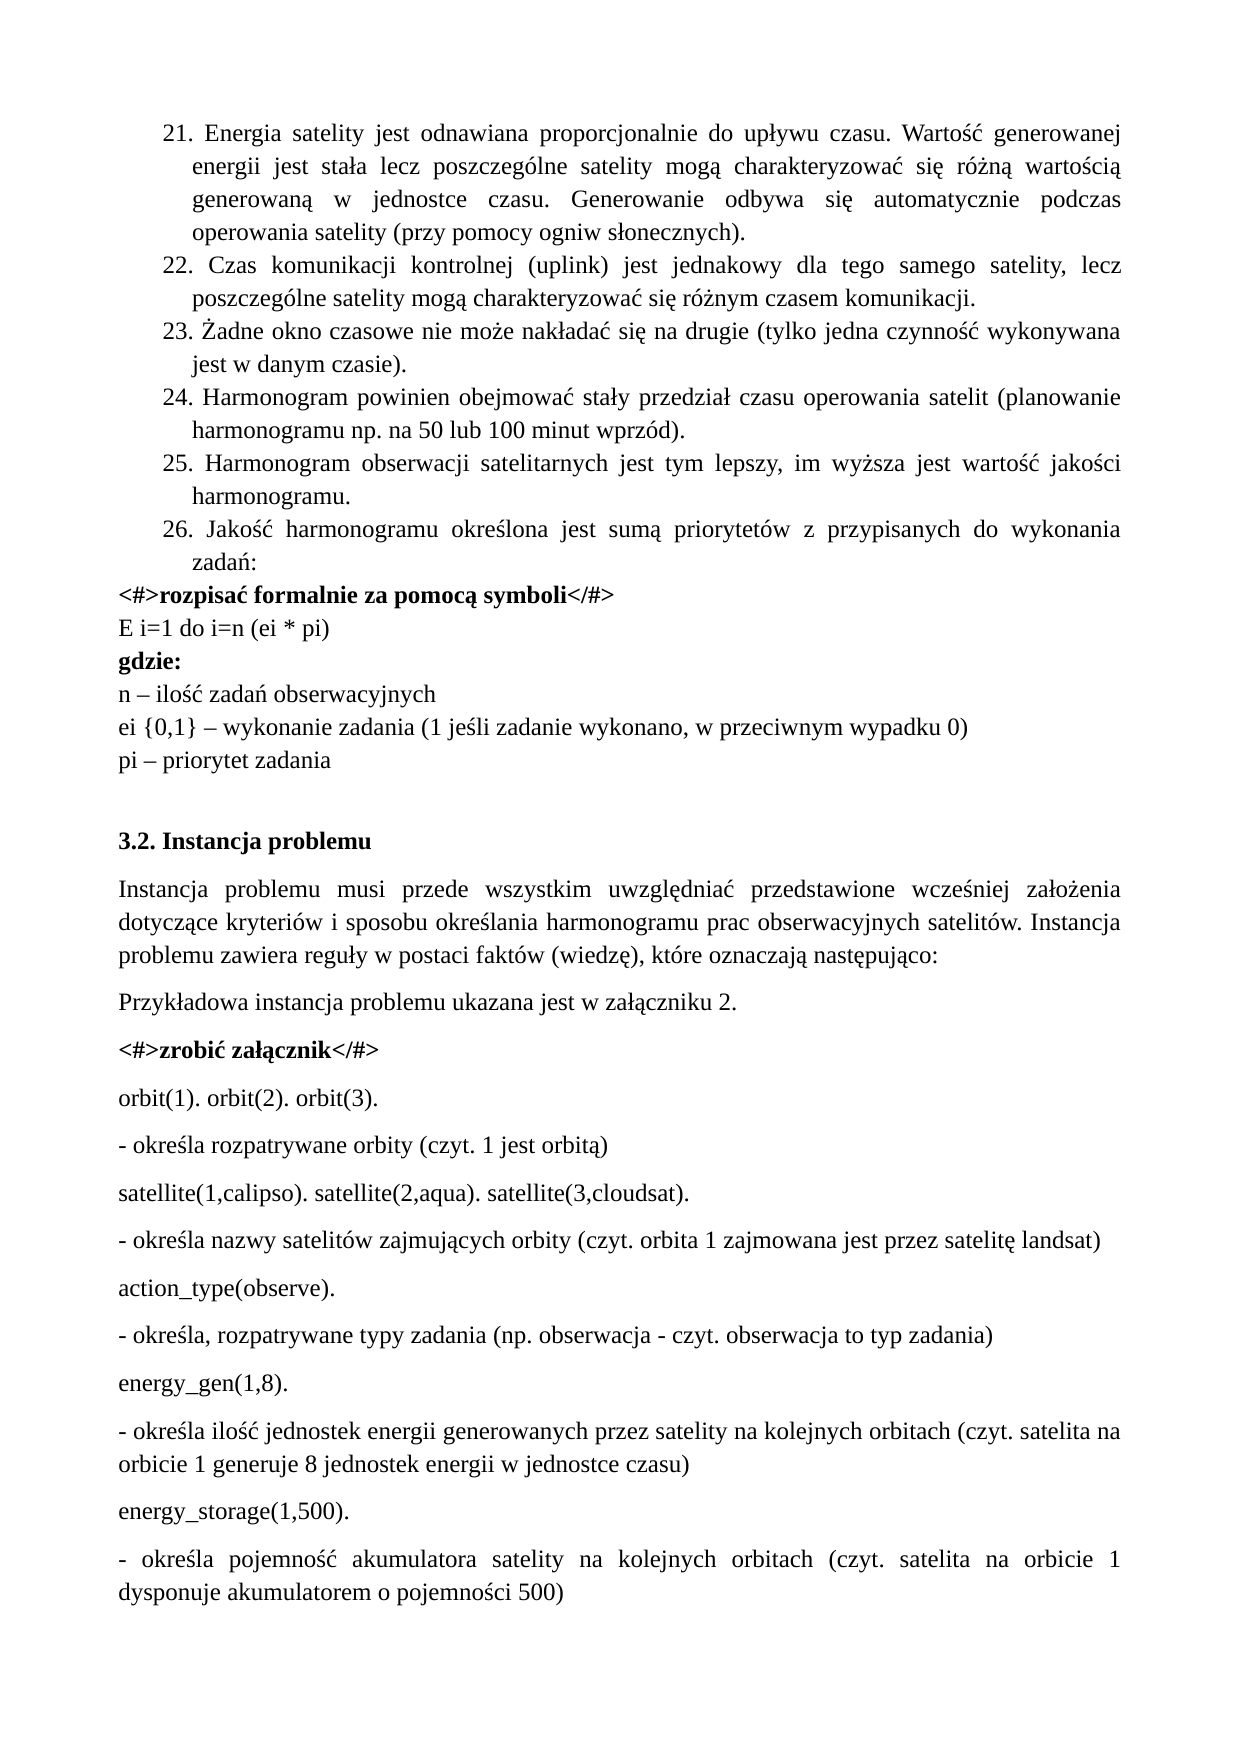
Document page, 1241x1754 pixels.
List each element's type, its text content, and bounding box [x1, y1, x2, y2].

list Czas komunikacji kontrolnej (uplink) jest jednakowy dla tego samego satelity, lecz poszczególne satelity mogą charakteryzować się różnym czasem komunikacji. [162, 250, 1122, 312]
text - określa pojemność akumulatora satelity na kolejnych orbitach (czyt. satelita na orbicie 1 dysponuje akumulatorem o pojemności 500) [118, 1544, 1122, 1606]
list Energia satelity jest odnawiana proporcjonalnie do upływu czasu. Wartość generowanej energii jest stała lecz poszczególne satelity mogą charakteryzować się różną wartością generowaną w jednostce czasu. Generowanie odbywa się automatycznie podczas operowania satelity (przy pomocy ogniw słonecznych). [162, 118, 1122, 246]
text - określa, rozpatrywane typy zadania (np. obserwacja - czyt. obserwacja to typ zadania) [118, 1321, 1122, 1349]
text - określa nazwy satelitów zajmujących orbity (czyt. orbita 1 zajmowana jest przez satelitę landsat) [118, 1225, 1122, 1254]
text <#>rozpisać formalnie za pomocą symboli</#> [118, 580, 1122, 609]
text satellite(1,calipso). satellite(2,aqua). satellite(3,cloudsat). [118, 1178, 1122, 1207]
text <#>zrobić załącznik</#> [118, 1035, 1122, 1064]
text energy_gen(1,8). [118, 1368, 1122, 1397]
list Harmonogram powinien obejmować stały przedział czasu operowania satelit (planowanie harmonogramu np. na 50 lub 100 minut wprzód). [162, 382, 1122, 444]
text energy_storage(1,500). [118, 1496, 1122, 1525]
list Jakość harmonogramu określona jest sumą priorytetów z przypisanych do wykonania zadań: [162, 514, 1122, 576]
text - określa rozpatrywane orbity (czyt. 1 jest orbitą) [118, 1130, 1122, 1159]
text orbit(1). orbit(2). orbit(3). [118, 1083, 1122, 1111]
text Instancja problemu musi przede wszystkim uwzględniać przedstawione wcześniej założenia dotyczące kryteriów i sposobu określania harmonogramu prac obserwacyjnych satelitów. Instancja problemu zawiera reguły w postaci faktów (wiedzę), które oznaczają następująco: [118, 874, 1122, 968]
list Harmonogram obserwacji satelitarnych jest tym lepszy, im wyższa jest wartość jakości harmonogramu. [162, 448, 1122, 510]
list Żadne okno czasowe nie może nakładać się na drugie (tylko jedna czynność wykonywana jest w danym czasie). [162, 316, 1122, 378]
text pi – priorytet zadania [118, 746, 1122, 774]
text - określa ilość jednostek energii generowanych przez satelity na kolejnych orbitach (czyt. satelita na orbicie 1 generuje 8 jednostek energii w jednostce czasu) [118, 1416, 1122, 1478]
text ei {0,1} – wykonanie zadania (1 jeśli zadanie wykonano, w przeciwnym wypadku 0) [118, 712, 1122, 741]
text n – ilość zadań obserwacyjnych [118, 679, 1122, 708]
text E i=1 do i=n (ei * pi) [118, 613, 1122, 642]
text action_type(observe). [118, 1273, 1122, 1302]
text Przykładowa instancja problemu ukazana jest w załączniku 2. [118, 987, 1122, 1016]
text 3.2. Instancja problemu [118, 826, 1122, 855]
text gdzie: [118, 646, 1122, 675]
